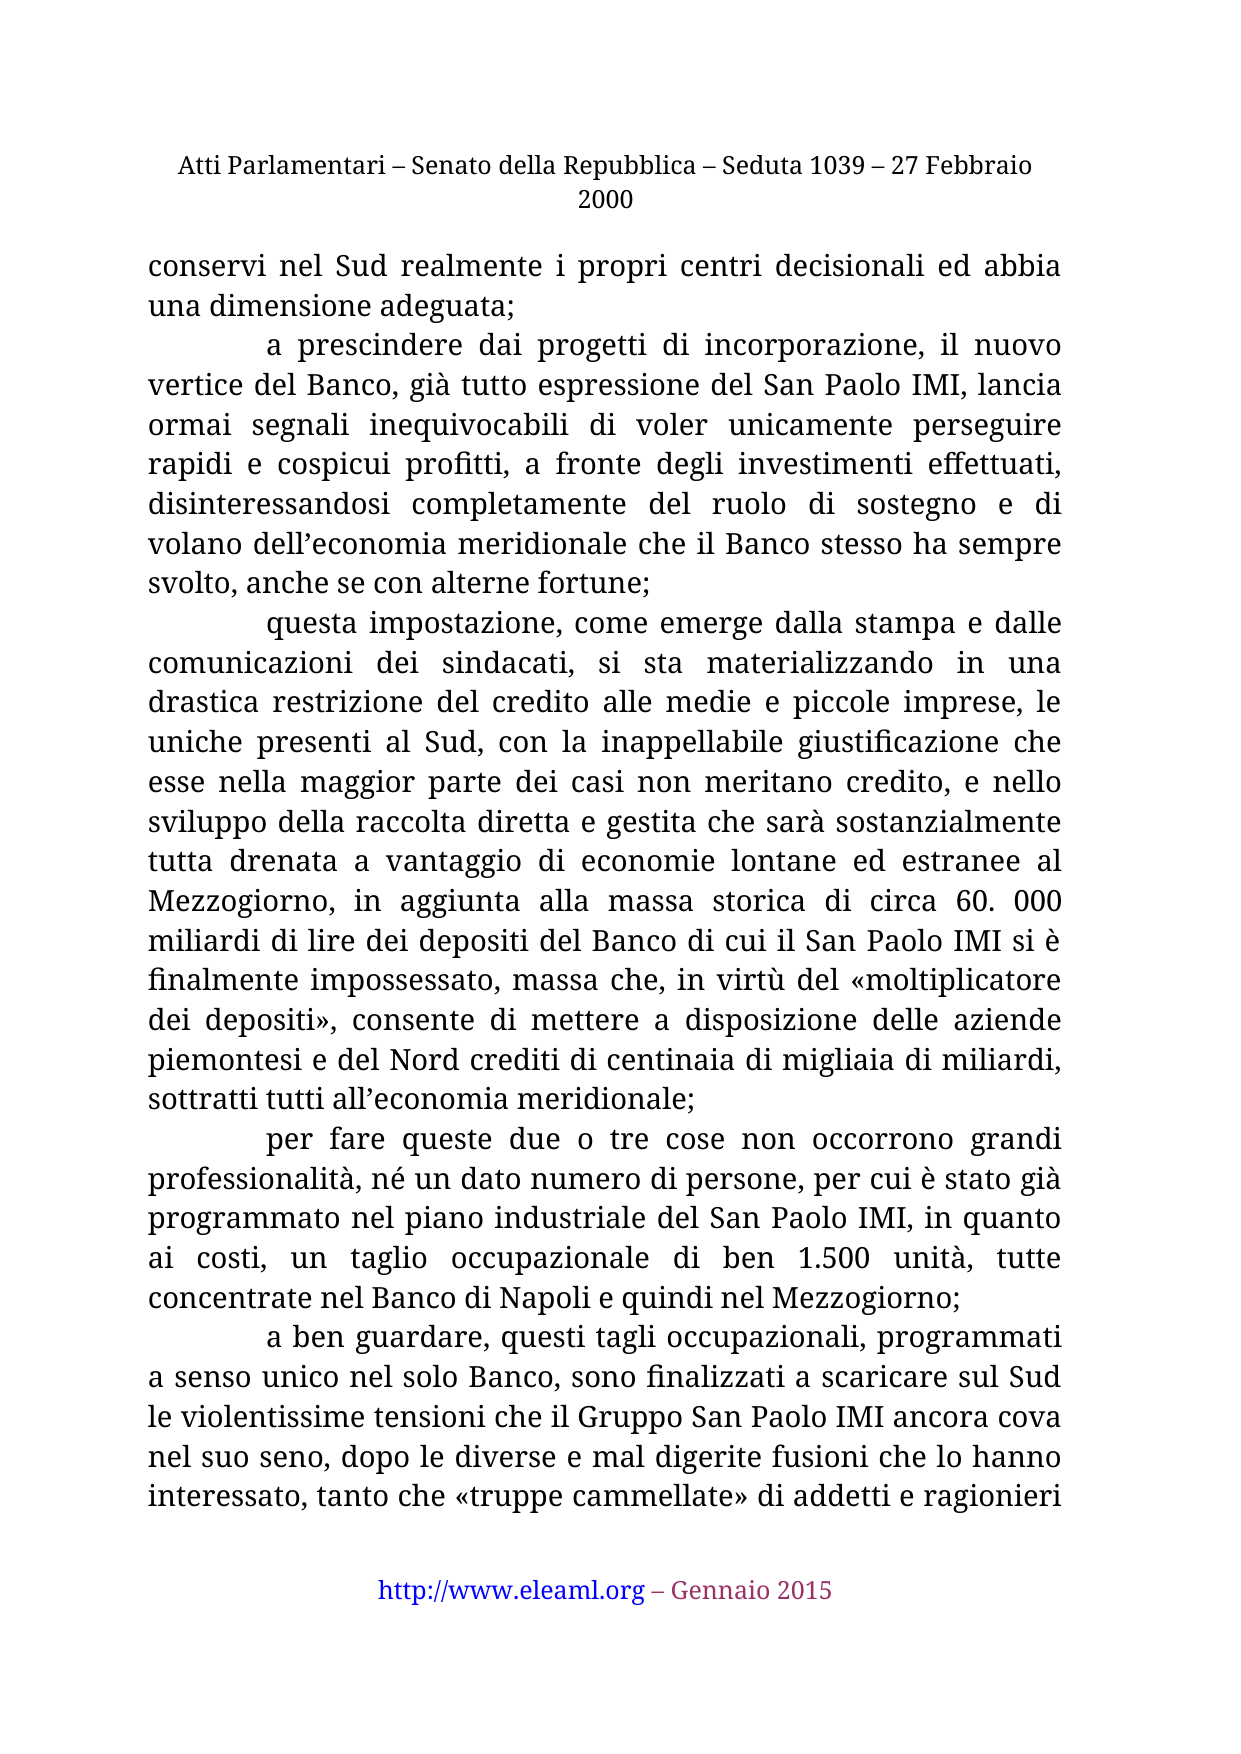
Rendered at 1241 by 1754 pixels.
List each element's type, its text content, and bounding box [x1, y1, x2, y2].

text per fare queste due o tre cose non occorrono grandi professionalità, né un dato numero di persone, per cui è stato già programmato nel piano industriale del San Paolo IMI, in quanto ai costi, un taglio occupazionale di ben 1.500 unità, tutte concentrate nel Banco di Napoli e quindi nel Mezzogiorno; [148, 1118, 1063, 1317]
text a prescindere dai progetti di incorporazione, il nuovo vertice del Banco, già tutto espressione del San Paolo IMI, lancia ormai segnali inequivocabili di voler unicamente perseguire rapidi e cospicui profitti, a fronte degli investimenti effettuati, disinteressandosi completamente del ruolo di sostegno e di volano dell’economia meridionale che il Banco stesso ha sempre svolto, anche se con alterne fortune; [148, 324, 1063, 602]
text a ben guardare, questi tagli occupazionali, programmati a senso unico nel solo Banco, sono finalizzati a scaricare sul Sud le violentissime tensioni che il Gruppo San Paolo IMI ancora cova nel suo seno, dopo le diverse e mal digerite fusioni che lo hanno interessato, tanto che «truppe cammellate» di addetti e ragionieri [148, 1317, 1063, 1515]
text conservi nel Sud realmente i propri centri decisionali ed abbia una dimensione adeguata; [148, 245, 1063, 324]
text questa impostazione, come emerge dalla stampa e dalle comunicazioni dei sindacati, si sta materializzando in una drastica restrizione del credito alle medie e piccole imprese, le uniche presenti al Sud, con la inappellabile giustificazione che esse nella maggior parte dei casi non meritano credito, e nello sviluppo della raccolta diretta e gestita che sarà sostanzialmente tutta drenata a vantaggio di economie lontane ed estranee al Mezzogiorno, in aggiunta alla massa storica di circa 60. 000 miliardi di lire dei depositi del Banco di cui il San Paolo IMI si è finalmente impossessato, massa che, in virtù del «moltiplicatore dei depositi», consente di mettere a disposizione delle aziende piemontesi e del Nord crediti di centinaia di migliaia di miliardi, sottratti tutti all’economia meridionale; [148, 602, 1063, 1118]
